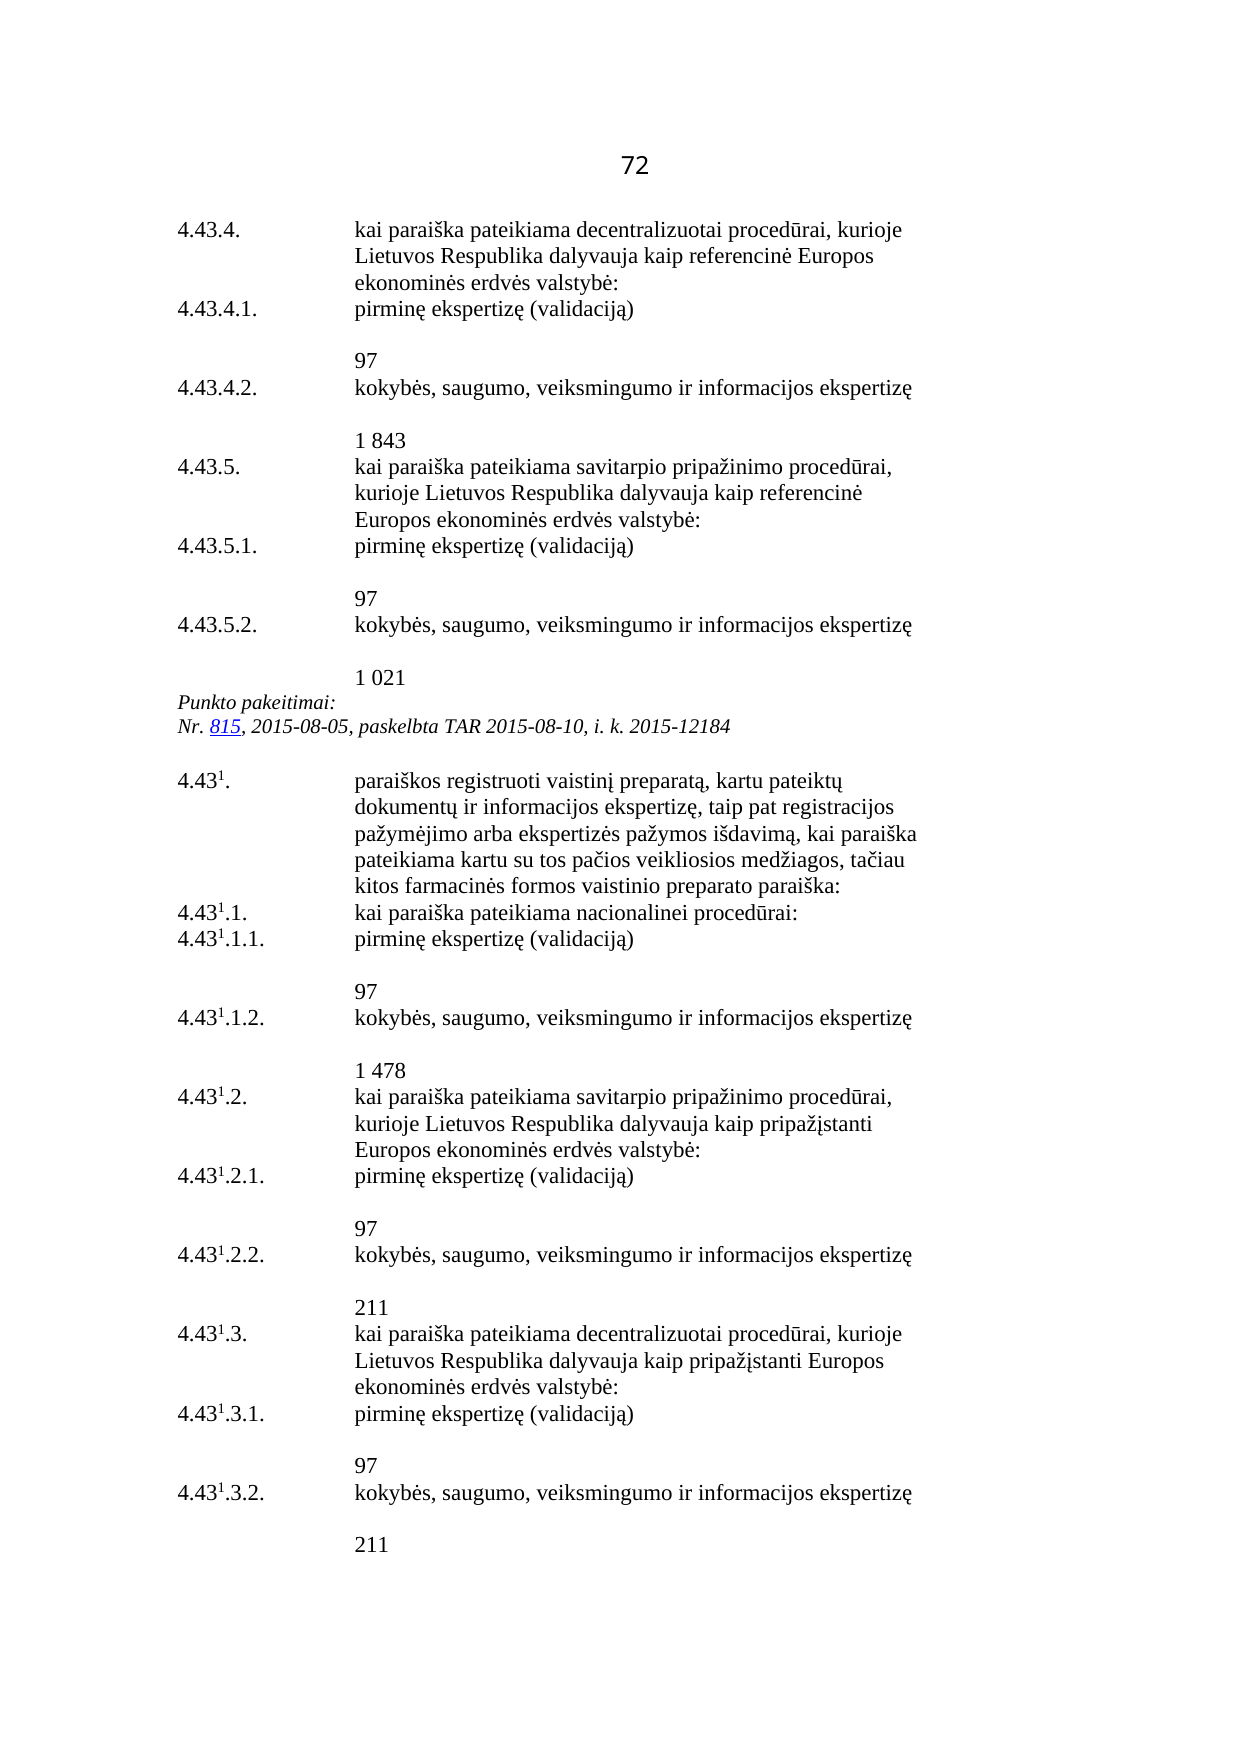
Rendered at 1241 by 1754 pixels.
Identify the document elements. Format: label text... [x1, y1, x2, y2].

text pateikiama kartu su tos pačios veikliosios medžiagos, tačiau [354, 846, 945, 872]
text 4.431.3. kai paraiška pateikiama decentralizuotai procedūrai, kurioje [177, 1321, 945, 1347]
text pažymėjimo arba ekspertizės pažymos išdavimą, kai paraiška [354, 820, 945, 846]
text 4.431.1. kai paraiška pateikiama nacionalinei procedūrai: [177, 899, 945, 925]
text 4.43.5. kai paraiška pateikiama savitarpio pripažinimo procedūrai, [177, 453, 945, 479]
text 4.431.1.2. kokybės, saugumo, veiksmingumo ir informacijos ekspertizę 1 478 [177, 1004, 945, 1083]
text 4.43.4. kai paraiška pateikiama decentralizuotai procedūrai, kurioje [177, 216, 945, 242]
text 4.431.1.1. pirminę ekspertizę (validaciją) 97 [177, 925, 945, 1004]
text 4.43.4.2. kokybės, saugumo, veiksmingumo ir informacijos ekspertizę 1 843 [177, 374, 945, 453]
text kurioje Lietuvos Respublika dalyvauja kaip referencinė [354, 479, 945, 506]
text Punkto pakeitimai: [177, 690, 1093, 714]
text Europos ekonominės erdvės valstybė: [354, 506, 945, 532]
text 4.431.2.2. kokybės, saugumo, veiksmingumo ir informacijos ekspertizę 211 [177, 1241, 945, 1321]
text Nr. 815, 2015-08-05, paskelbta TAR 2015-08-10, i. k. 2015-12184 [177, 714, 1093, 738]
text 4.431.2. kai paraiška pateikiama savitarpio pripažinimo procedūrai, [177, 1083, 945, 1110]
text kurioje Lietuvos Respublika dalyvauja kaip pripažįstanti [354, 1110, 945, 1136]
text 4.431.3.2. kokybės, saugumo, veiksmingumo ir informacijos ekspertizę 211 [177, 1479, 945, 1558]
text Europos ekonominės erdvės valstybė: [354, 1136, 945, 1162]
text dokumentų ir informacijos ekspertizę, taip pat registracijos [354, 793, 945, 820]
text ekonominės erdvės valstybė: [354, 268, 945, 295]
text 4.43.4.1. pirminę ekspertizę (validaciją) 97 [177, 295, 945, 374]
text kitos farmacinės formos vaistinio preparato paraiška: [354, 872, 945, 899]
text 4.431.3.1. pirminę ekspertizę (validaciją) 97 [177, 1399, 945, 1479]
text 4.431.2.1. pirminę ekspertizę (validaciją) 97 [177, 1162, 945, 1241]
text ekonominės erdvės valstybė: [354, 1373, 945, 1399]
text 4.431. paraiškos registruoti vaistinį preparatą, kartu pateiktų [177, 767, 945, 793]
text 4.43.5.2. kokybės, saugumo, veiksmingumo ir informacijos ekspertizę 1 021 [177, 611, 945, 690]
text Lietuvos Respublika dalyvauja kaip pripažįstanti Europos [354, 1347, 945, 1373]
text 4.43.5.1. pirminę ekspertizę (validaciją) 97 [177, 532, 945, 611]
text Lietuvos Respublika dalyvauja kaip referencinė Europos [354, 242, 945, 268]
